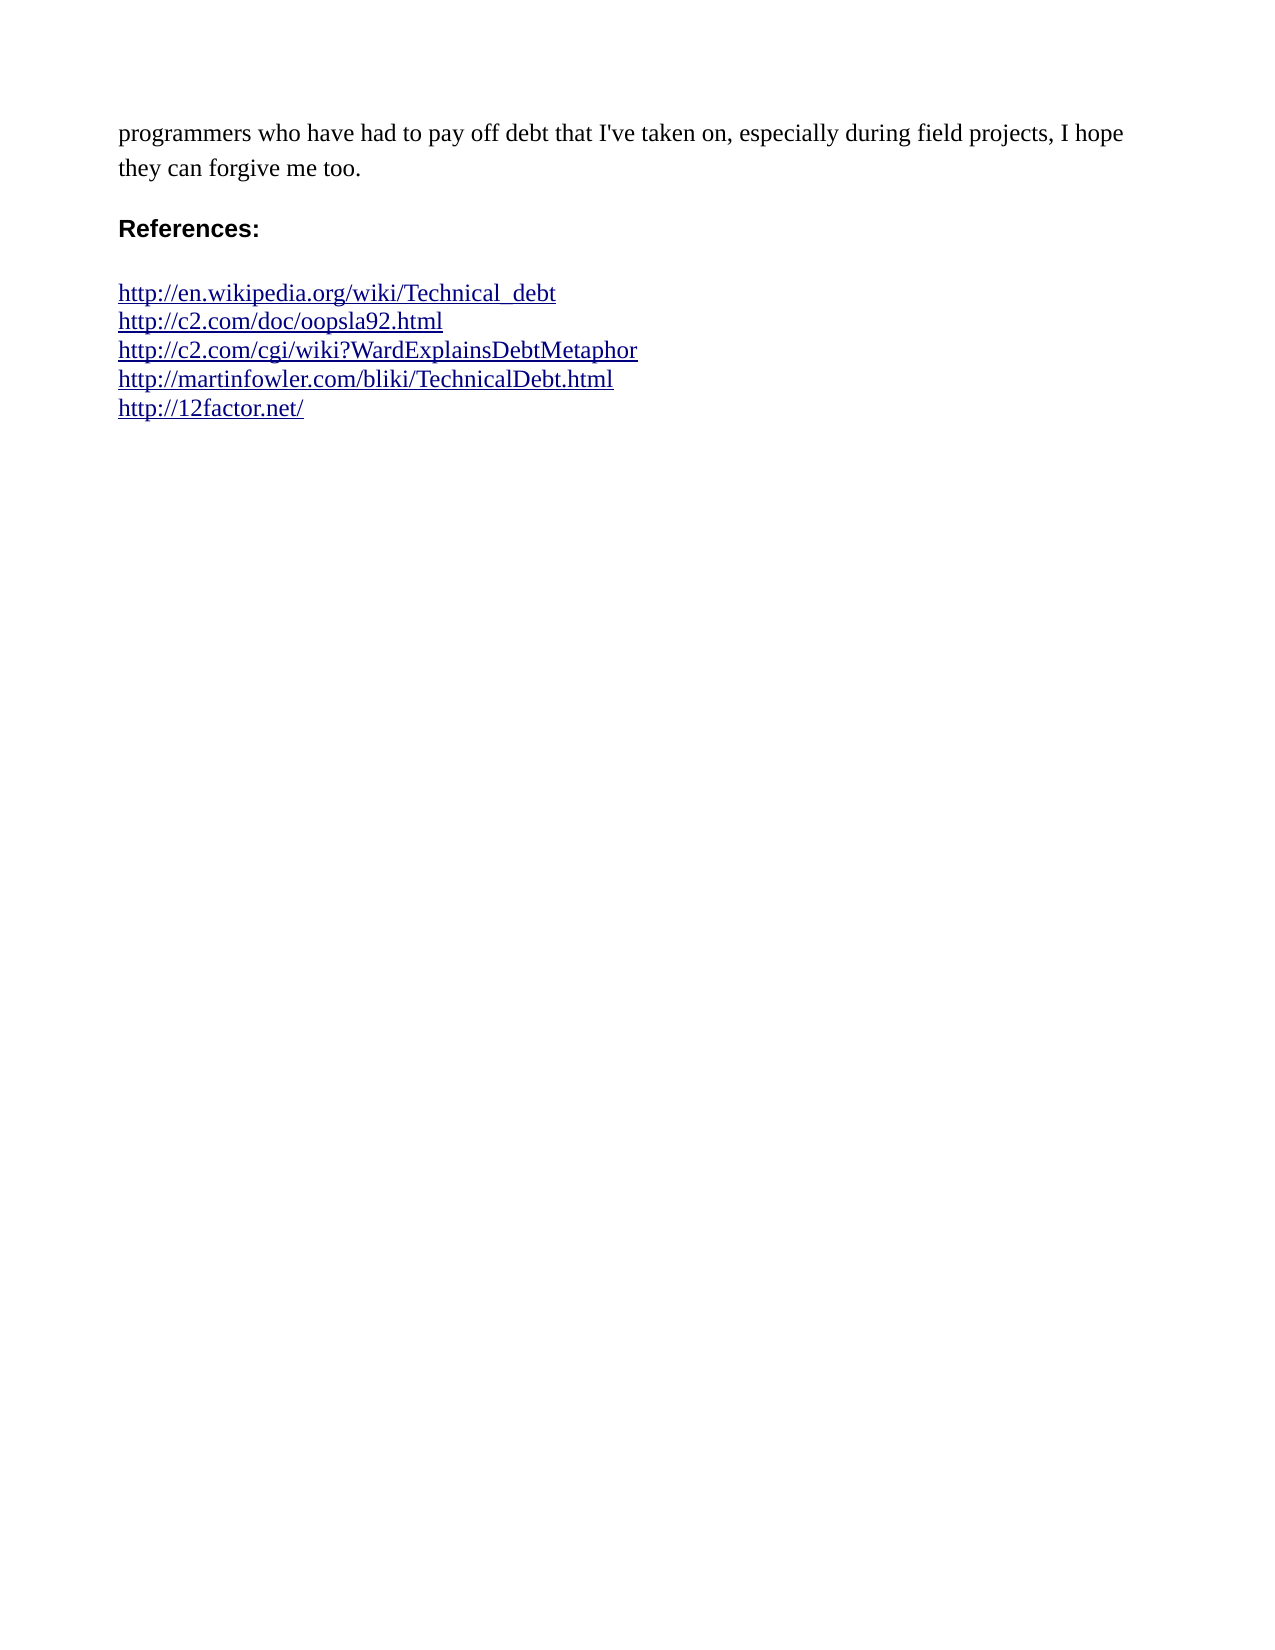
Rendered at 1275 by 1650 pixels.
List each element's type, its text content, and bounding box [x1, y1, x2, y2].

text http://en.wikipedia.org/wiki/Technical_debt [118, 278, 1157, 306]
text http://c2.com/doc/oopsla92.html [118, 306, 1157, 335]
text http://c2.com/cgi/wiki?WardExplainsDebtMetaphor [118, 335, 1157, 364]
text http://martinfowler.com/bliki/TechnicalDebt.html [118, 364, 1157, 393]
text http://12factor.net/ [118, 393, 1157, 421]
subtitle References: [118, 214, 1157, 243]
text programmers who have had to pay off debt that I've taken on, especially during field projects, I hope they can forgive me too. [118, 118, 1157, 181]
